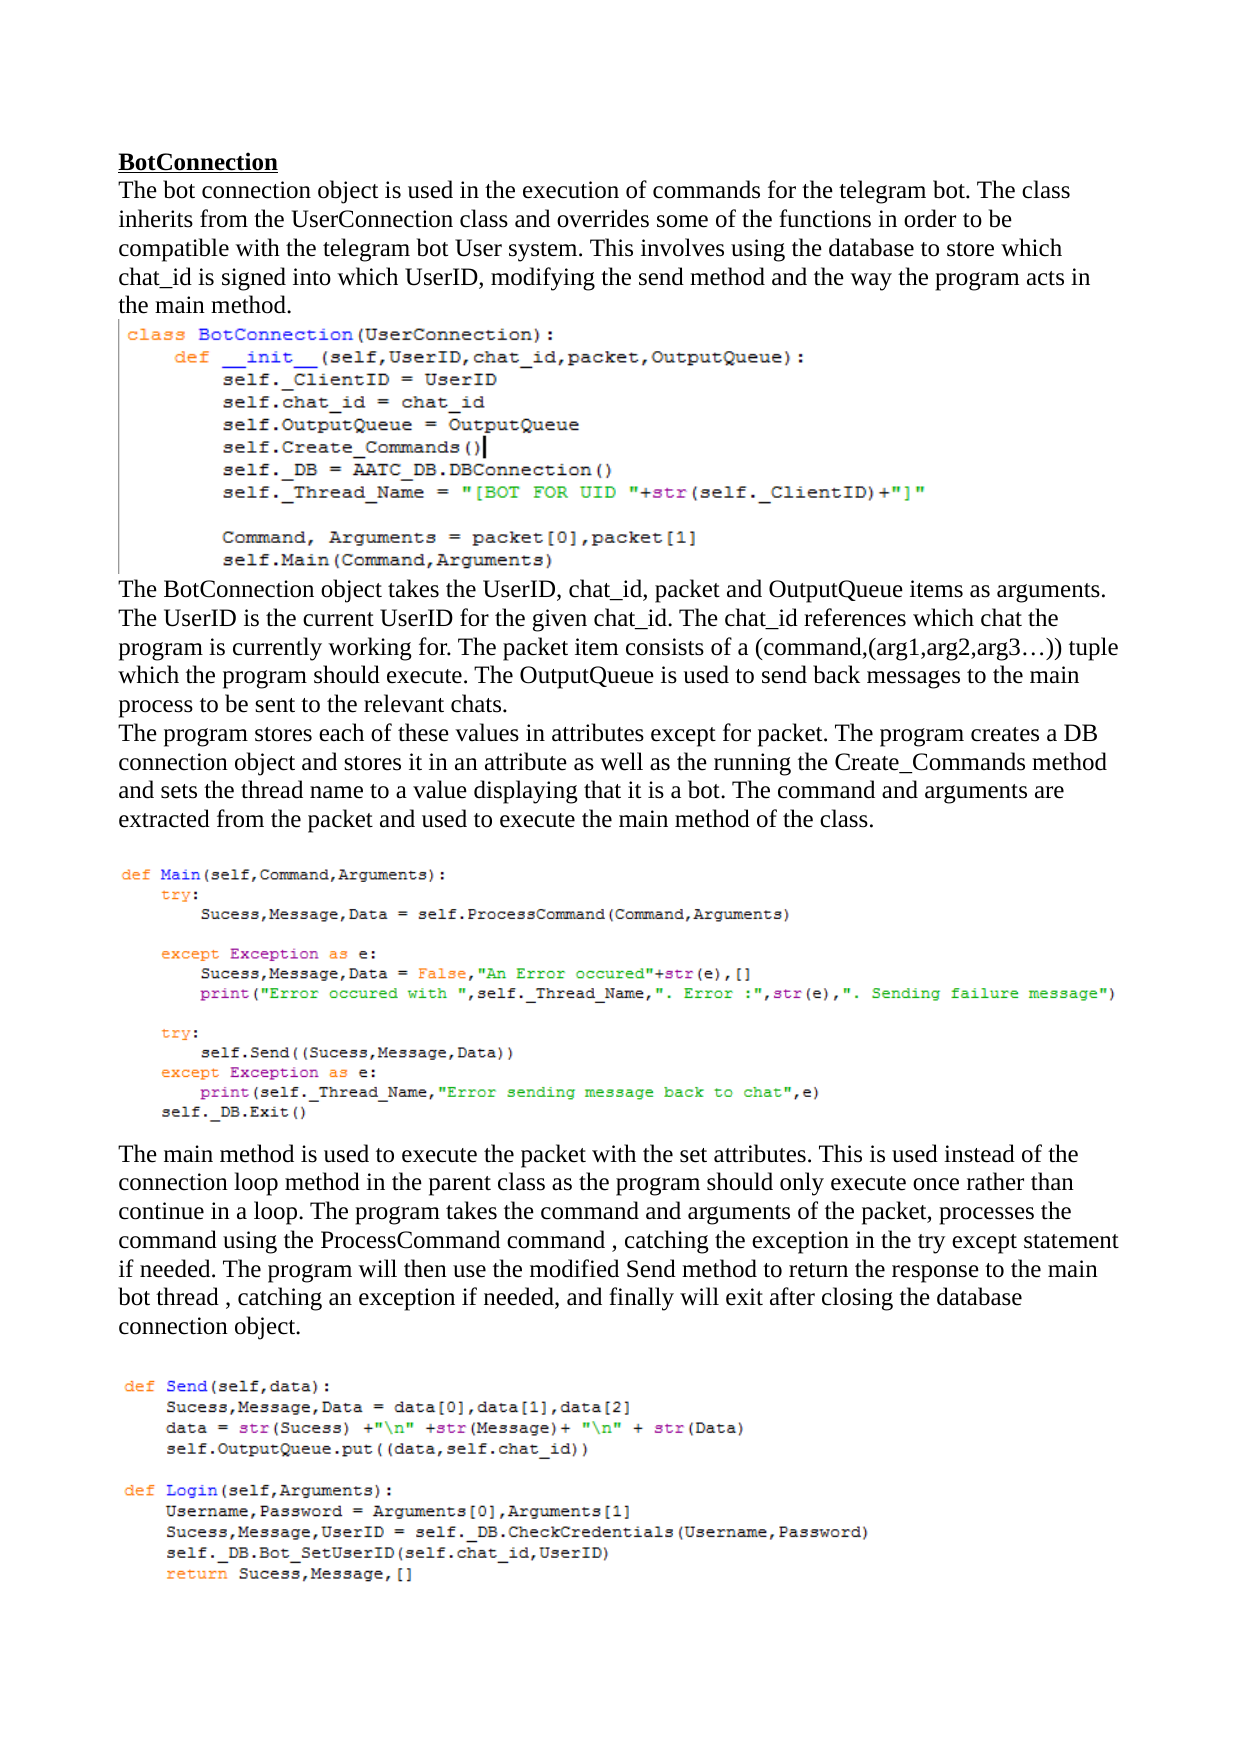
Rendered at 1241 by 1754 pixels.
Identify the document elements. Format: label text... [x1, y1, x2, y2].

picture [118, 319, 935, 574]
text BotConnection [118, 147, 1122, 176]
text The bot connection object is used in the execution of commands for the telegram bot. The class inherits from the UserConnection class and overrides some of the functions in order to be compatible with the telegram bot User system. This involves using the database to store which chat_id is signed into which UserID, modifying the send method and the way the program acts in the main method. [118, 176, 1122, 319]
picture [118, 1368, 878, 1597]
text The BotConnection object takes the UserID, chat_id, packet and OutputQueue items as arguments. The UserID is the current UserID for the given chat_id. The chat_id references which chat the program is currently working for. The packet item consists of a (command,(arg1,arg2,arg3…)) tuple which the program should execute. The OutputQueue is used to send back messages to the main process to be sent to the relevant chats. [118, 574, 1122, 718]
picture [118, 861, 1123, 1139]
text The program stores each of these values in attributes except for packet. The program creates a DB connection object and stores it in an attribute as well as the running the Create_Commands method and sets the thread name to a value displaying that it is a bot. The command and arguments are extracted from the packet and used to execute the main method of the class. [118, 718, 1122, 833]
text The main method is used to execute the packet with the set attributes. This is used instead of the connection loop method in the parent class as the program should only execute once rather than continue in a loop. The program takes the command and arguments of the packet, processes the command using the ProcessCommand command , catching the exception in the try except statement if needed. The program will then use the modified Send method to return the response to the main bot thread , catching an exception if needed, and finally will exit after closing the database connection object. [118, 1139, 1122, 1340]
